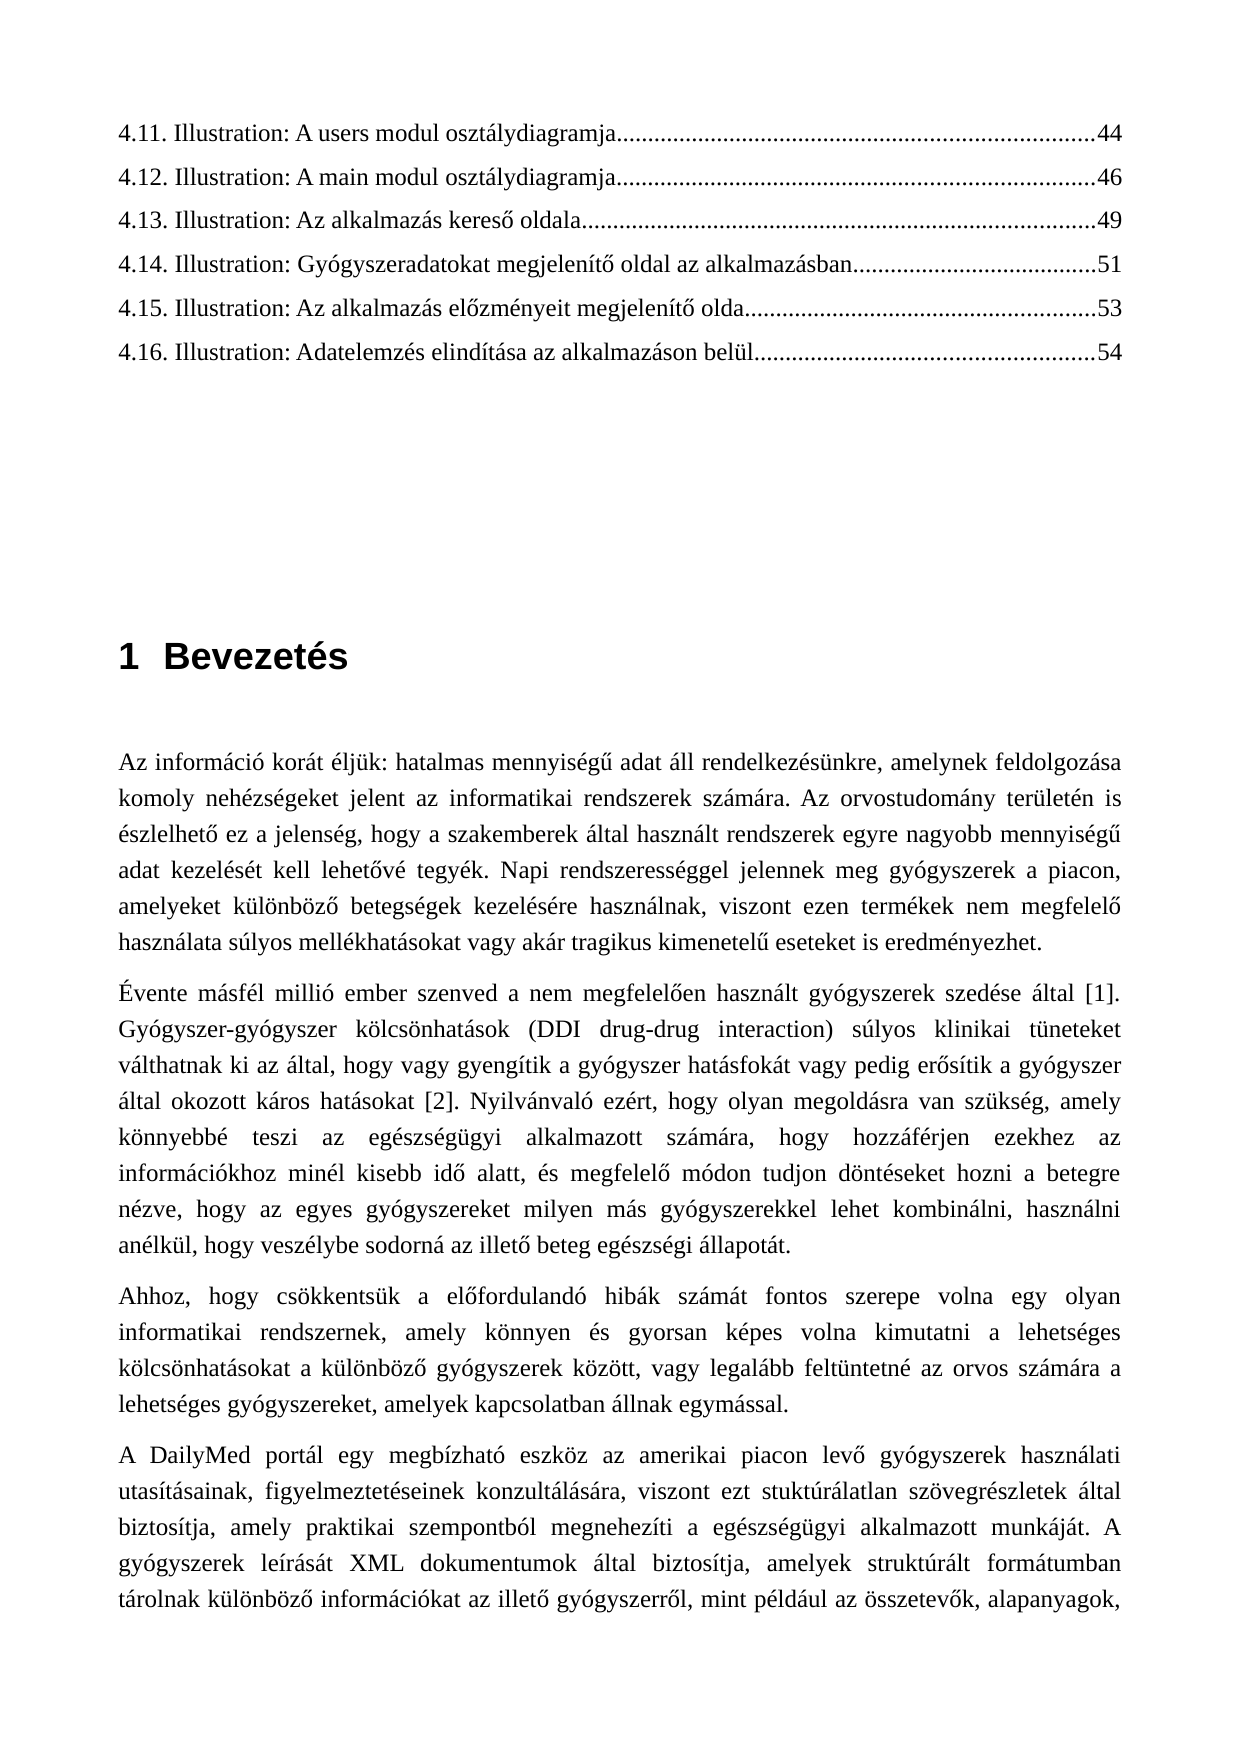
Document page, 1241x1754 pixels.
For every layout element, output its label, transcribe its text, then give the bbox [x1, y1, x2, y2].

text 4.12. Illustration: A main modul osztálydiagramja 46 [118, 162, 1122, 191]
text 4.13. Illustration: Az alkalmazás kereső oldala 49 [118, 206, 1122, 234]
text 4.11. Illustration: A users modul osztálydiagramja 44 [118, 118, 1122, 147]
text A DailyMed portál egy megbízható eszköz az amerikai piacon levő gyógyszerek használati utasításainak, figyelmeztetéseinek konzultálására, viszont ezt stuktúrálatlan szövegrészletek által biztosítja, amely praktikai szempontból megnehezíti a egészségügyi alkalmazott munkáját. A gyógyszerek leírását XML dokumentumok által biztosítja, amelyek struktúrált formátumban tárolnak különböző információkat az illető gyógyszerről, mint például az összetevők, alapanyagok, [118, 1435, 1122, 1615]
text 4.14. Illustration: Gyógyszeradatokat megjelenítő oldal az alkalmazásban 51 [118, 249, 1122, 278]
text Az információ korát éljük: hatalmas mennyiségű adat áll rendelkezésünkre, amelynek feldolgozása komoly nehézségeket jelent az informatikai rendszerek számára. Az orvostudomány területén is észlelhető ez a jelenség, hogy a szakemberek által használt rendszerek egyre nagyobb mennyiségű adat kezelését kell lehetővé tegyék. Napi rendszerességgel jelennek meg gyógyszerek a piacon, amelyeket különböző betegségek kezelésére használnak, viszont ezen termékek nem megfelelő használata súlyos mellékhatásokat vagy akár tragikus kimenetelű eseteket is eredményezhet. [118, 741, 1122, 957]
text Ahhoz, hogy csökkentsük a előfordulandó hibák számát fontos szerepe volna egy olyan informatikai rendszernek, amely könnyen és gyorsan képes volna kimutatni a lehetséges kölcsönhatásokat a különböző gyógyszerek között, vagy legalább feltüntetné az orvos számára a lehetséges gyógyszereket, amelyek kapcsolatban állnak egymással. [118, 1276, 1122, 1420]
text Évente másfél millió ember szenved a nem megfelelően használt gyógyszerek szedése által [1]. Gyógyszer-gyógyszer kölcsönhatások (DDI drug-drug interaction) súlyos klinikai tüneteket válthatnak ki az által, hogy vagy gyengítik a gyógyszer hatásfokát vagy pedig erősítik a gyógyszer által okozott káros hatásokat [2]. Nyilvánvaló ezért, hogy olyan megoldásra van szükség, amely könnyebbé teszi az egészségügyi alkalmazott számára, hogy hozzáférjen ezekhez az információkhoz minél kisebb idő alatt, és megfelelő módon tudjon döntéseket hozni a betegre nézve, hogy az egyes gyógyszereket milyen más gyógyszerekkel lehet kombinálni, használni anélkül, hogy veszélybe sodorná az illető beteg egészségi állapotát. [118, 972, 1122, 1261]
text 4.16. Illustration: Adatelemzés elindítása az alkalmazáson belül 54 [118, 337, 1122, 366]
text 4.15. Illustration: Az alkalmazás előzményeit megjelenítő olda 53 [118, 293, 1122, 322]
subtitle Bevezetés [118, 634, 1122, 678]
